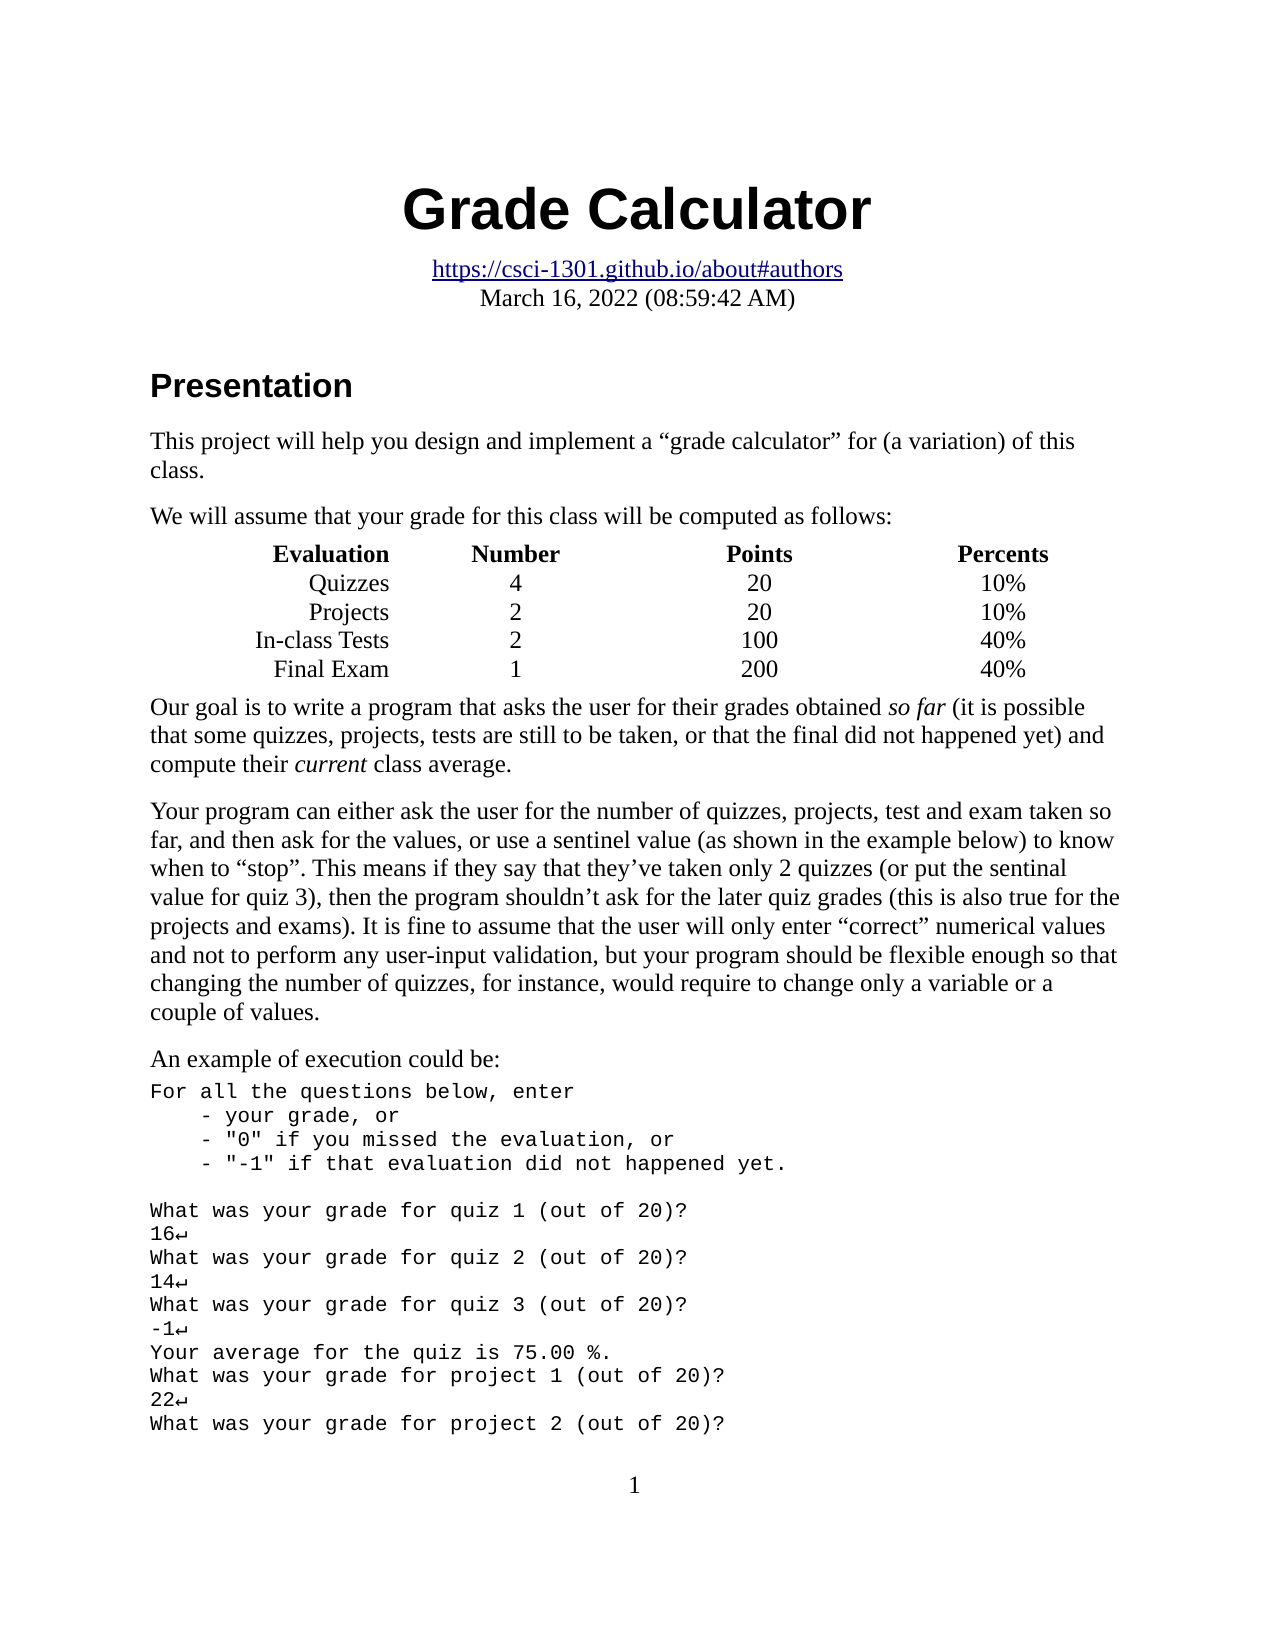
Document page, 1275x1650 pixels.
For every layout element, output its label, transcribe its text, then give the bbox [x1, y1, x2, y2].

table_cell 10% [881, 568, 1125, 597]
table_header Percents [881, 539, 1125, 568]
table_cell 2 [394, 597, 637, 625]
table_cell 4 [394, 568, 637, 597]
text What was your grade for quiz 1 (out of 20)? [150, 1200, 1125, 1223]
table_cell 1 [394, 654, 637, 683]
table_header Number [394, 539, 637, 568]
table_cell 40% [881, 654, 1125, 683]
text -1↵ [150, 1318, 1125, 1342]
table_cell Final Exam [150, 654, 394, 683]
text 22↵ [150, 1389, 1125, 1413]
text March 16, 2022 (08:59:42 AM) [150, 283, 1125, 312]
text 16↵ [150, 1223, 1125, 1247]
table_header Evaluation [150, 539, 394, 568]
text We will assume that your grade for this class will be computed as follows: [150, 501, 1125, 530]
text What was your grade for project 1 (out of 20)? [150, 1365, 1125, 1389]
text - "0" if you missed the evaluation, or [150, 1129, 1125, 1152]
table_cell 20 [638, 597, 881, 625]
table_header Points [638, 539, 881, 568]
text An example of execution could be: [150, 1044, 1125, 1073]
table_cell In-class Tests [150, 625, 394, 654]
text What was your grade for quiz 3 (out of 20)? [150, 1294, 1125, 1318]
text What was your grade for project 2 (out of 20)? [150, 1413, 1125, 1436]
text Your program can either ask the user for the number of quizzes, projects, test and exam taken so far, and then ask for the values, or use a sentinel value (as shown in the example below) to know when to “stop”. This means if they say that they’ve taken only 2 quizzes (or put the sentinal value for quiz 3), then the program shouldn’t ask for the later quiz grades (this is also true for the projects and exams). It is fine to assume that the user will only enter “correct” numerical values and not to perform any user-input validation, but your program should be flexible enough so that changing the number of quizzes, for instance, would require to change only a variable or a couple of values. [150, 796, 1125, 1026]
text This project will help you design and implement a “grade calculator” for (a variation) of this class. [150, 426, 1125, 483]
subtitle Presentation [150, 366, 1125, 404]
text What was your grade for quiz 2 (out of 20)? [150, 1247, 1125, 1271]
table_cell 200 [638, 654, 881, 683]
text - your grade, or [150, 1105, 1125, 1129]
text 14↵ [150, 1271, 1125, 1294]
table_cell 10% [881, 597, 1125, 625]
text For all the questions below, enter [150, 1082, 1125, 1105]
table_cell Quizzes [150, 568, 394, 597]
text Our goal is to write a program that asks the user for their grades obtained so far (it is possible that some quizzes, projects, tests are still to be taken, or that the final did not happened yet) and compute their current class average. [150, 692, 1125, 778]
table_cell 2 [394, 625, 637, 654]
text https://csci-1301.github.io/about#authors [150, 254, 1125, 283]
table_cell 20 [638, 568, 881, 597]
table_cell 40% [881, 625, 1125, 654]
text - "-1" if that evaluation did not happened yet. [150, 1152, 1125, 1176]
text Your average for the quiz is 75.00 %. [150, 1342, 1125, 1365]
table_cell 100 [638, 625, 881, 654]
table_cell Projects [150, 597, 394, 625]
title Grade Calculator [150, 175, 1125, 242]
